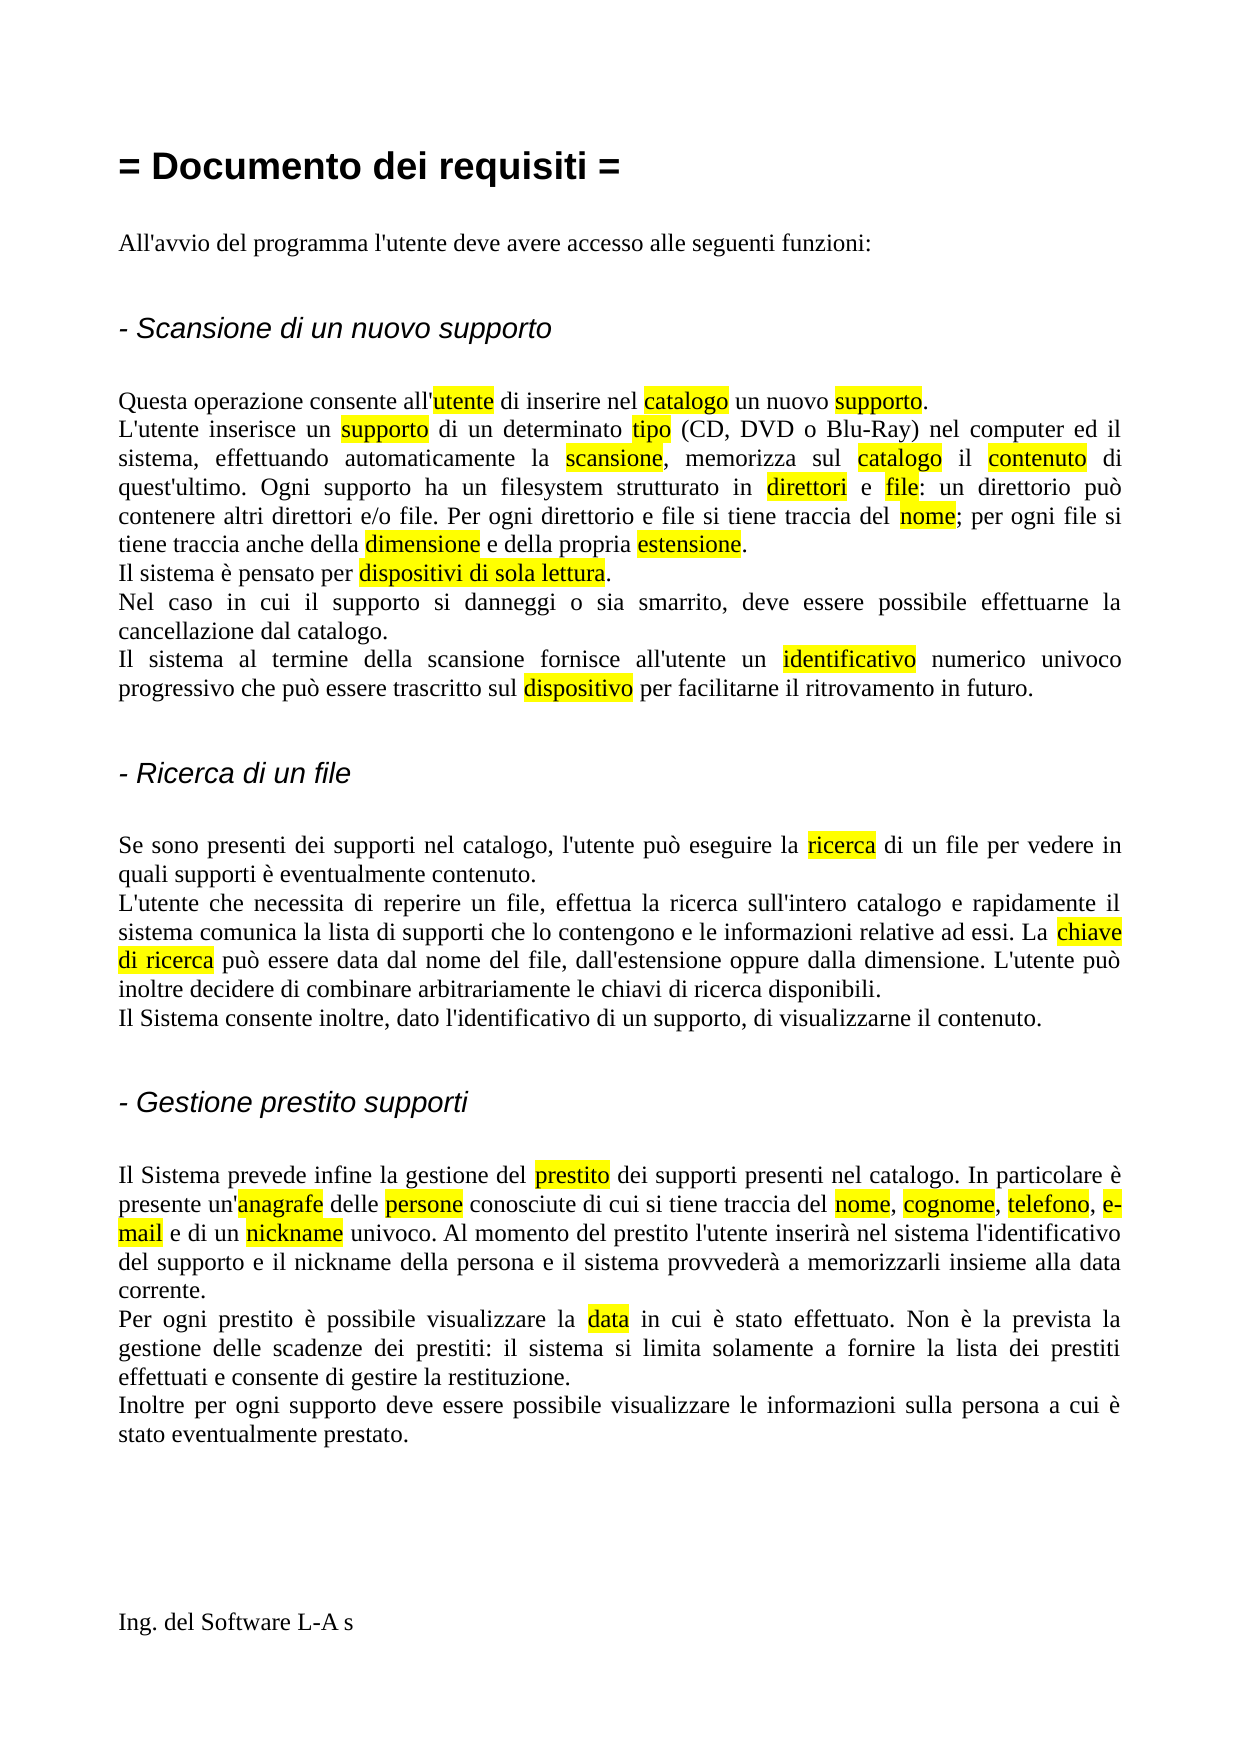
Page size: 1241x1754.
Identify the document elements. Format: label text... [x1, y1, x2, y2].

text Se sono presenti dei supporti nel catalogo, l'utente può eseguire la ricerca di un file per vedere in quali supporti è eventualmente contenuto. [118, 831, 1122, 888]
text All'avvio del programma l'utente deve avere accesso alle seguenti funzioni: [118, 228, 1122, 257]
subtitle = Documento dei requisiti = [118, 143, 1122, 187]
text Questa operazione consente all'utente di inserire nel catalogo un nuovo supporto. [118, 386, 1122, 414]
text Il Sistema prevede infine la gestione del prestito dei supporti presenti nel catalogo. In particolare è presente un'anagrafe delle persone conosciute di cui si tiene traccia del nome, cognome, telefono, e-mail e di un nickname univoco. Al momento del prestito l'utente inserirà nel sistema l'identificativo del supporto e il nickname della persona e il sistema provvederà a memorizzarli insieme alla data corrente. [118, 1160, 1122, 1304]
text Inoltre per ogni supporto deve essere possibile visualizzare le informazioni sulla persona a cui è stato eventualmente prestato. [118, 1390, 1122, 1448]
text Per ogni prestito è possibile visualizzare la data in cui è stato effettuato. Non è la prevista la gestione delle scadenze dei prestiti: il sistema si limita solamente a fornire la lista dei prestiti effettuati e consente di gestire la restituzione. [118, 1304, 1122, 1390]
subtitle - Ricerca di un file [118, 756, 1122, 789]
text Nel caso in cui il supporto si danneggi o sia smarrito, deve essere possibile effettuarne la cancellazione dal catalogo. [118, 587, 1122, 644]
subtitle - Scansione di un nuovo supporto [118, 311, 1122, 344]
text Il Sistema consente inoltre, dato l'identificativo di un supporto, di visualizzarne il contenuto. [118, 1003, 1122, 1032]
text Il sistema al termine della scansione fornisce all'utente un identificativo numerico univoco progressivo che può essere trascritto sul dispositivo per facilitarne il ritrovamento in futuro. [118, 644, 1122, 702]
subtitle - Gestione prestito supporti [118, 1086, 1122, 1119]
text L'utente che necessita di reperire un file, effettua la ricerca sull'intero catalogo e rapidamente il sistema comunica la lista di supporti che lo contengono e le informazioni relative ad essi. La chiave di ricerca può essere data dal nome del file, dall'estensione oppure dalla dimensione. L'utente può inoltre decidere di combinare arbitrariamente le chiavi di ricerca disponibili. [118, 888, 1122, 1003]
text L'utente inserisce un supporto di un determinato tipo (CD, DVD o Blu-Ray) nel computer ed il sistema, effettuando automaticamente la scansione, memorizza sul catalogo il contenuto di quest'ultimo. Ogni supporto ha un filesystem strutturato in direttori e file: un direttorio può contenere altri direttori e/o file. Per ogni direttorio e file si tiene traccia del nome; per ogni file si tiene traccia anche della dimensione e della propria estensione. [118, 414, 1122, 558]
text Il sistema è pensato per dispositivi di sola lettura. [118, 558, 1122, 587]
